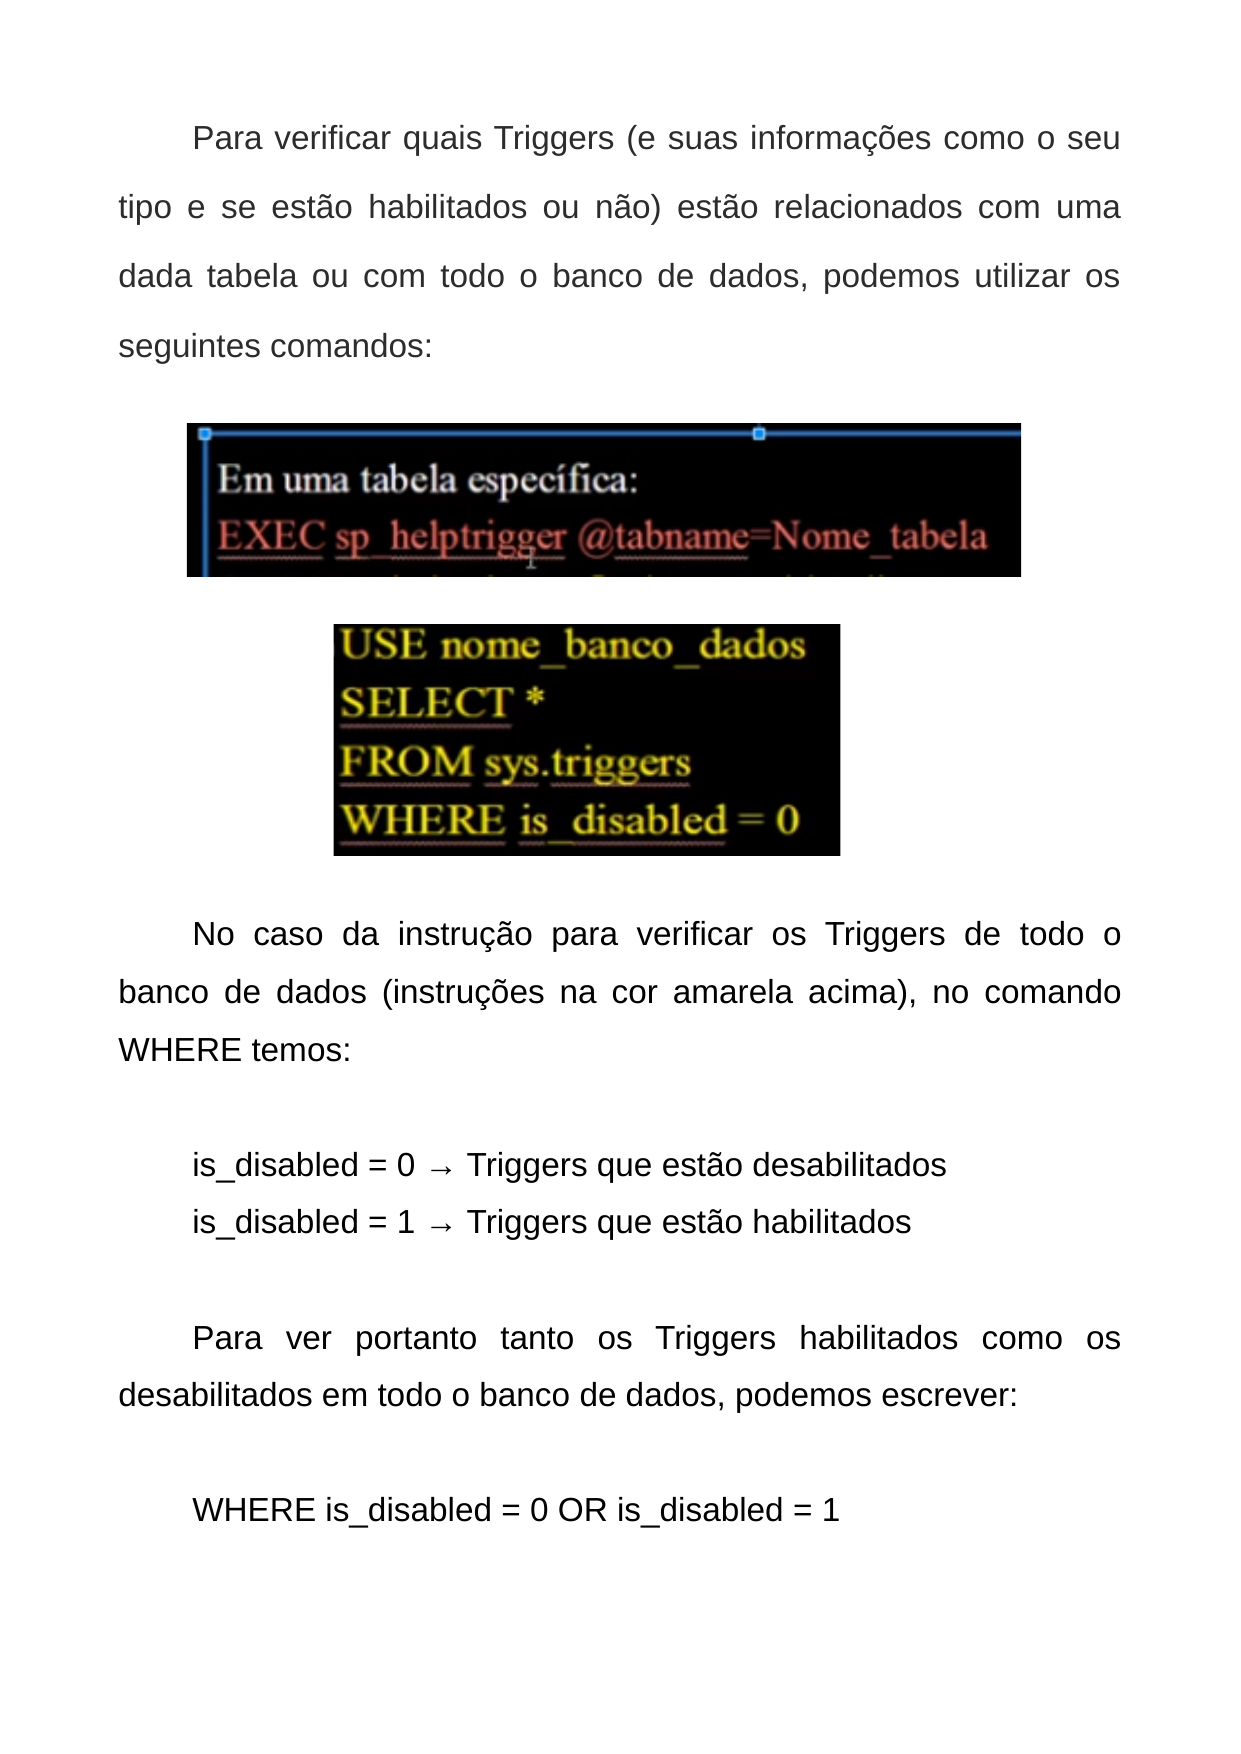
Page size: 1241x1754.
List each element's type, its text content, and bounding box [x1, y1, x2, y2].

text Para verificar quais Triggers (e suas informações como o seu tipo e se estão habilitados ou não) estão relacionados com uma dada tabela ou com todo o banco de dados, podemos utilizar os seguintes comandos: [118, 118, 1122, 364]
text No caso da instrução para verificar os Triggers de todo o banco de dados (instruções na cor amarela acima), no comando WHERE temos: [118, 914, 1122, 1068]
text WHERE is_disabled = 0 OR is_disabled = 1 [118, 1491, 1122, 1529]
text Para ver portanto tanto os Triggers habilitados como os desabilitados em todo o banco de dados, podemos escrever: [118, 1318, 1122, 1414]
text is_disabled = 1 → Triggers que estão habilitados [118, 1202, 1122, 1241]
picture [333, 624, 841, 856]
text is_disabled = 0 → Triggers que estão desabilitados [118, 1145, 1122, 1183]
picture [186, 423, 1022, 577]
